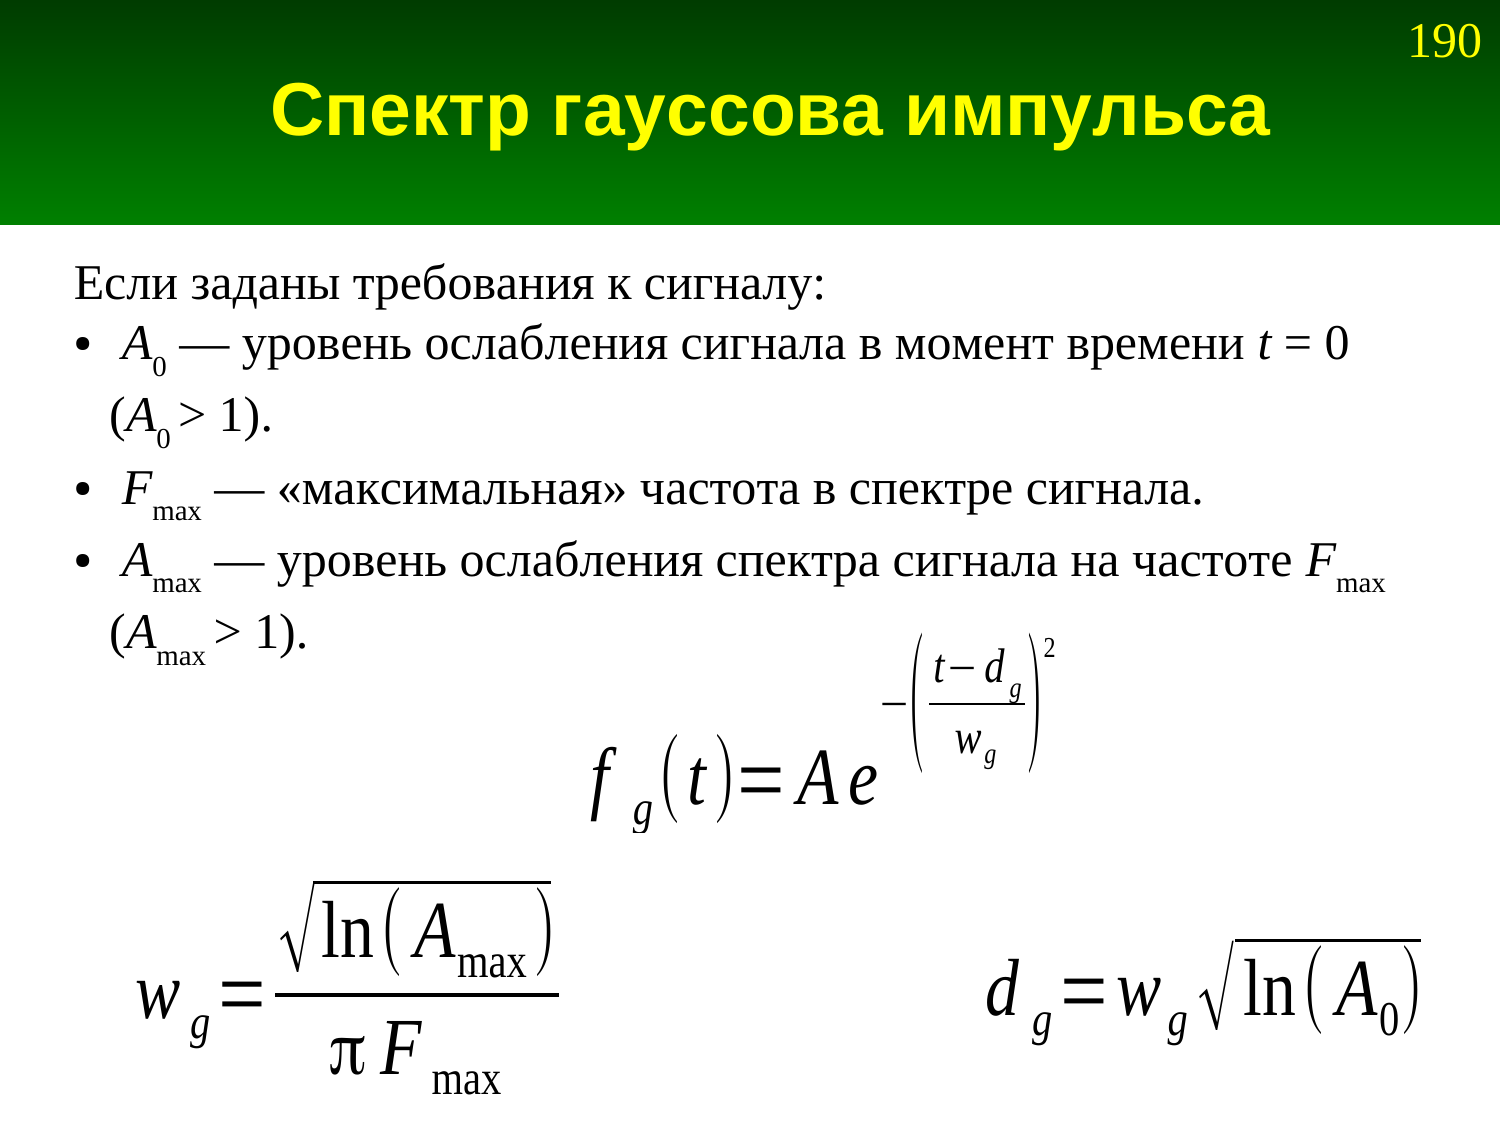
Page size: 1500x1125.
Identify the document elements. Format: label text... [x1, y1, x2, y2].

chart [968, 934, 1441, 1047]
chart [118, 876, 577, 1105]
chart [560, 631, 1073, 833]
text_box Если заданы требования к сигналу: A0 — уровень ослабления сигнала в момент времени t = 0 (A0 > 1). Fmax — «максимальная» частота в спектре сигнала. Amax — уровень ослабления спектра сигнала на частоте Fmax (Amax > 1). [59, 242, 1409, 679]
title Спектр гауссова импульса [100, 7, 1441, 204]
